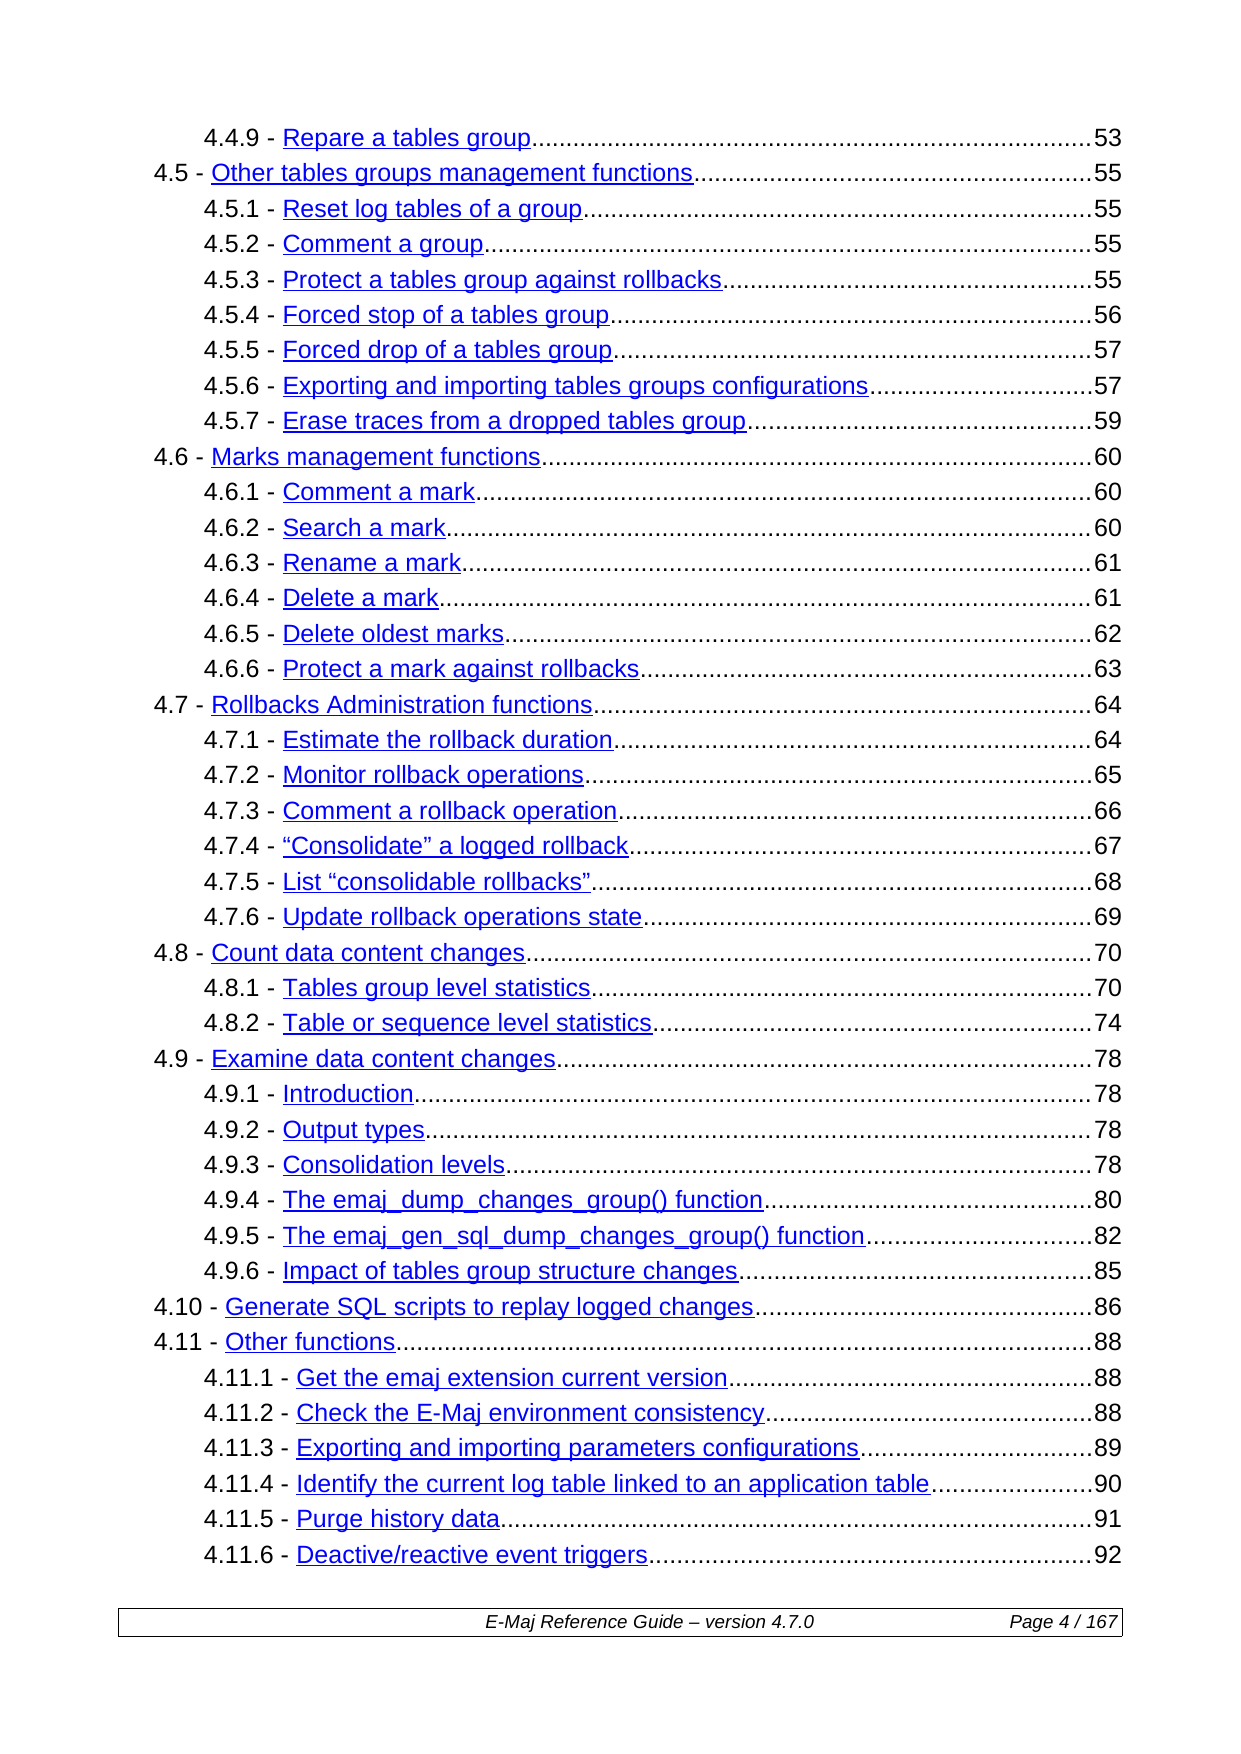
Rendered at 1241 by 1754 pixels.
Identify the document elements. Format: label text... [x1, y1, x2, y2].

text 4.9.2 - Output types 78 [168, 1110, 1122, 1145]
text 4.4.9 - Repare a tables group 53 [168, 118, 1122, 153]
text 4.5.7 - Erase traces from a dropped tables group 59 [168, 401, 1122, 437]
text 4.6.5 - Delete oldest marks 62 [168, 614, 1122, 649]
text 4.11.5 - Purge history data 91 [168, 1499, 1122, 1535]
text 4.7.1 - Estimate the rollback duration 64 [168, 720, 1122, 756]
text 4.6.6 - Protect a mark against rollbacks 63 [168, 649, 1122, 685]
text 4.9.6 - Impact of tables group structure changes 85 [168, 1251, 1122, 1287]
text 4.9.1 - Introduction 78 [168, 1074, 1122, 1110]
text 4.7.4 - “Consolidate” a logged rollback 67 [168, 826, 1122, 862]
text 4.7.6 - Update rollback operations state 69 [168, 897, 1122, 933]
text 4.8.1 - Tables group level statistics 70 [168, 968, 1122, 1003]
text 4.7 - Rollbacks Administration functions 64 [118, 685, 1122, 720]
text 4.8 - Count data content changes 70 [118, 933, 1122, 968]
text 4.6.4 - Delete a mark 61 [168, 578, 1122, 614]
text 4.11.6 - Deactive/reactive event triggers 92 [168, 1535, 1122, 1570]
text 4.5.3 - Protect a tables group against rollbacks 55 [168, 260, 1122, 295]
text 4.5 - Other tables groups management functions 55 [118, 153, 1122, 189]
text 4.6.2 - Search a mark 60 [168, 508, 1122, 543]
text 4.5.4 - Forced stop of a tables group 56 [168, 295, 1122, 331]
text 4.5.1 - Reset log tables of a group 55 [168, 189, 1122, 224]
text 4.9 - Examine data content changes 78 [118, 1039, 1122, 1074]
text 4.7.5 - List “consolidable rollbacks” 68 [168, 862, 1122, 897]
text 4.7.2 - Monitor rollback operations 65 [168, 756, 1122, 791]
text 4.11 - Other functions 88 [118, 1322, 1122, 1358]
text 4.11.4 - Identify the current log table linked to an application table 90 [168, 1464, 1122, 1499]
text 4.7.3 - Comment a rollback operation 66 [168, 791, 1122, 826]
text 4.5.2 - Comment a group 55 [168, 224, 1122, 260]
text 4.5.6 - Exporting and importing tables groups configurations 57 [168, 366, 1122, 401]
text 4.11.1 - Get the emaj extension current version 88 [168, 1358, 1122, 1393]
text 4.11.2 - Check the E-Maj environment consistency 88 [168, 1393, 1122, 1428]
text 4.11.3 - Exporting and importing parameters configurations 89 [168, 1428, 1122, 1464]
text 4.9.3 - Consolidation levels 78 [168, 1145, 1122, 1181]
text 4.6.3 - Rename a mark 61 [168, 543, 1122, 578]
text 4.6.1 - Comment a mark 60 [168, 472, 1122, 508]
text 4.6 - Marks management functions 60 [118, 437, 1122, 472]
text 4.5.5 - Forced drop of a tables group 57 [168, 331, 1122, 366]
text 4.9.4 - The emaj_dump_changes_group() function 80 [168, 1181, 1122, 1216]
text 4.10 - Generate SQL scripts to replay logged changes 86 [118, 1287, 1122, 1322]
text 4.8.2 - Table or sequence level statistics 74 [168, 1003, 1122, 1039]
text 4.9.5 - The emaj_gen_sql_dump_changes_group() function 82 [168, 1216, 1122, 1251]
